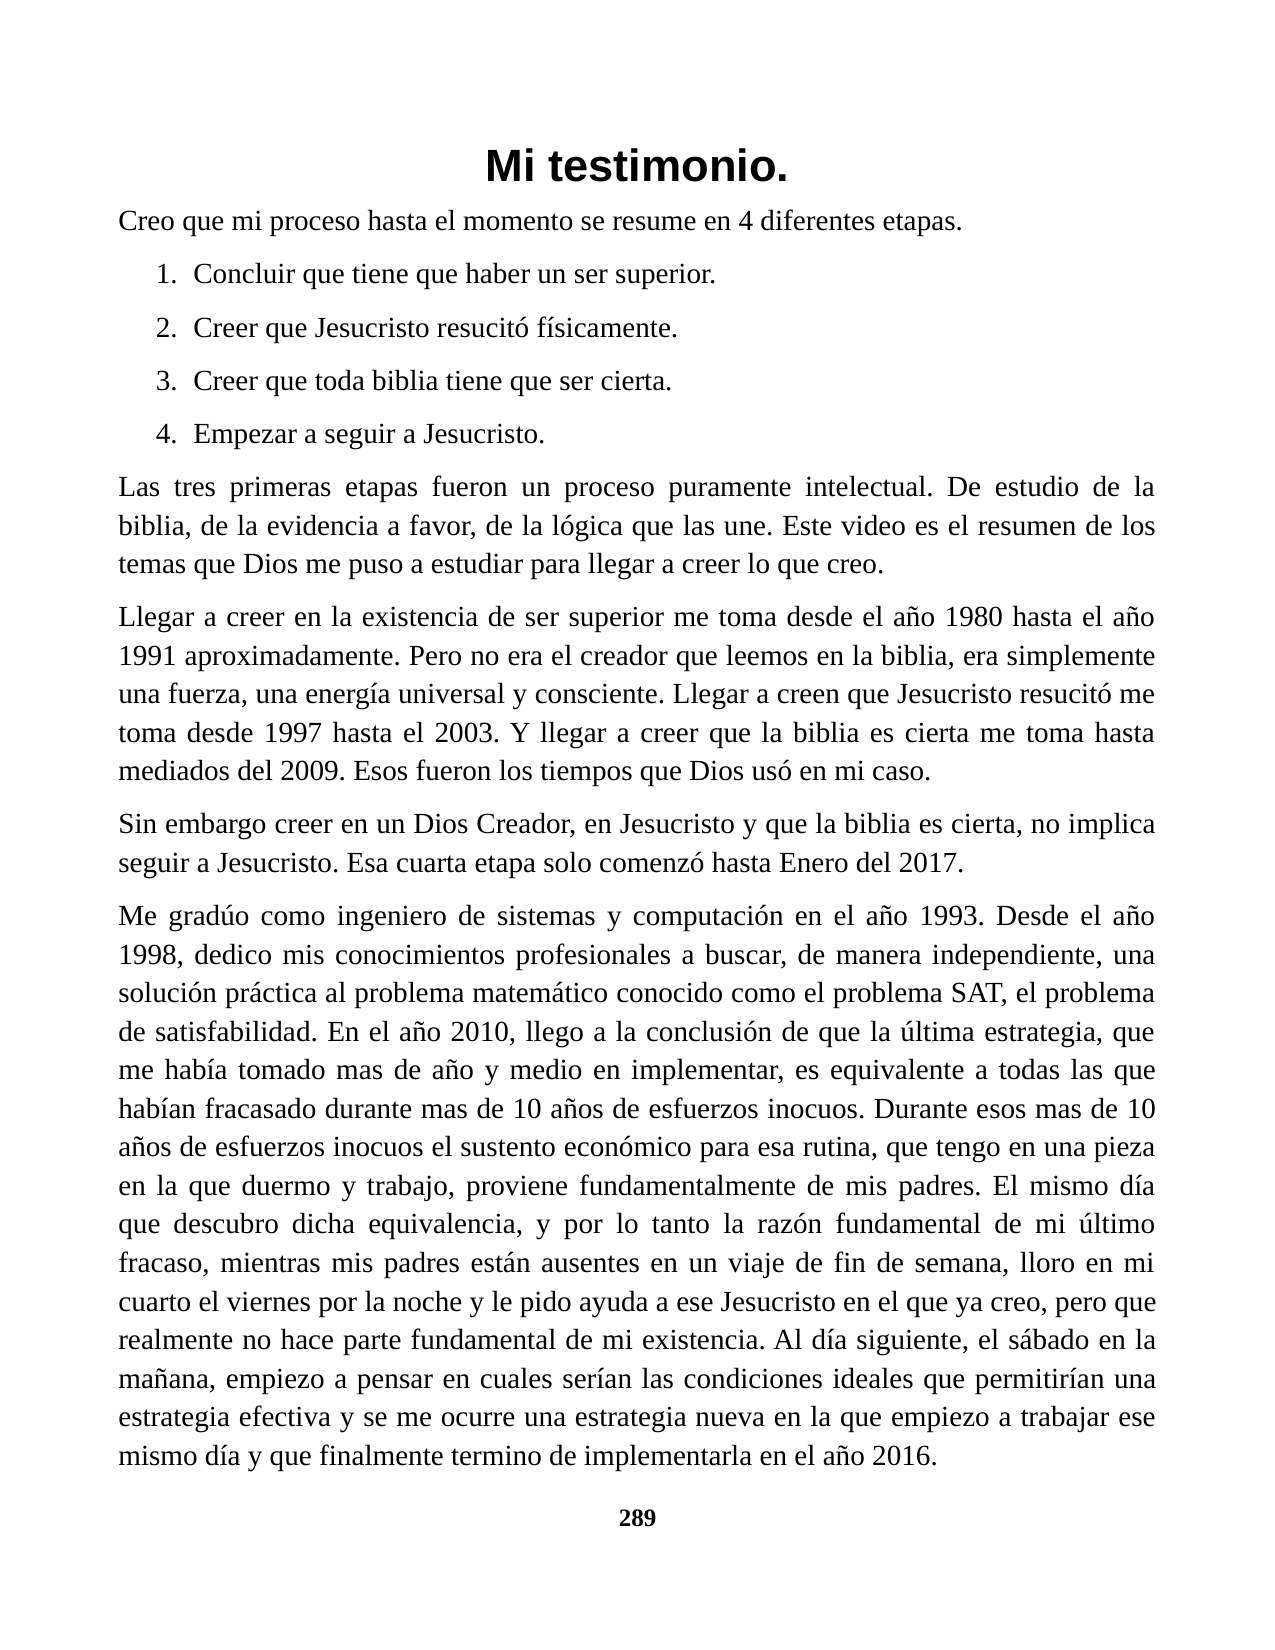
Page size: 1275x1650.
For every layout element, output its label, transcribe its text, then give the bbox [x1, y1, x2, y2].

list Creer que toda biblia tiene que ser cierta. [156, 363, 1157, 396]
text Sin embargo creer en un Dios Creador, en Jesucristo y que la biblia es cierta, no implica seguir a Jesucristo. Esa cuarta etapa solo comenzó hasta Enero del 2017. [118, 807, 1157, 879]
subtitle Mi testimonio. [118, 139, 1157, 191]
text Las tres primeras etapas fueron un proceso puramente intelectual. De estudio de la biblia, de la evidencia a favor, de la lógica que las une. Este video es el resumen de los temas que Dios me puso a estudiar para llegar a creer lo que creo. [118, 469, 1157, 580]
text Creo que mi proceso hasta el momento se resume en 4 diferentes etapas. [118, 203, 1157, 237]
list Creer que Jesucristo resucitó físicamente. [156, 310, 1157, 343]
list Concluir que tiene que haber un ser superior. [156, 257, 1157, 290]
text Me gradúo como ingeniero de sistemas y computación en el año 1993. Desde el año 1998, dedico mis conocimientos profesionales a buscar, de manera independiente, una solución práctica al problema matemático conocido como el problema SAT, el problema de satisfabilidad. En el año 2010, llego a la conclusión de que la última estrategia, que me había tomado mas de año y medio en implementar, es equivalente a todas las que habían fracasado durante mas de 10 años de esfuerzos inocuos. Durante esos mas de 10 años de esfuerzos inocuos el sustento económico para esa rutina, que tengo en una pieza en la que duermo y trabajo, proviene fundamentalmente de mis padres. El mismo día que descubro dicha equivalencia, y por lo tanto la razón fundamental de mi último fracaso, mientras mis padres están ausentes en un viaje de fin de semana, lloro en mi cuarto el viernes por la noche y le pido ayuda a ese Jesucristo en el que ya creo, pero que realmente no hace parte fundamental de mi existencia. Al día siguiente, el sábado en la mañana, empiezo a pensar en cuales serían las condiciones ideales que permitirían una estrategia efectiva y se me ocurre una estrategia nueva en la que empiezo a trabajar ese mismo día y que finalmente termino de implementarla en el año 2016. [118, 898, 1157, 1471]
text Llegar a creer en la existencia de ser superior me toma desde el año 1980 hasta el año 1991 aproximadamente. Pero no era el creador que leemos en la biblia, era simplemente una fuerza, una energía universal y consciente. Llegar a creen que Jesucristo resucitó me toma desde 1997 hasta el 2003. Y llegar a creer que la biblia es cierta me toma hasta mediados del 2009. Esos fueron los tiempos que Dios usó en mi caso. [118, 599, 1157, 787]
list Empezar a seguir a Jesucristo. [156, 416, 1157, 449]
